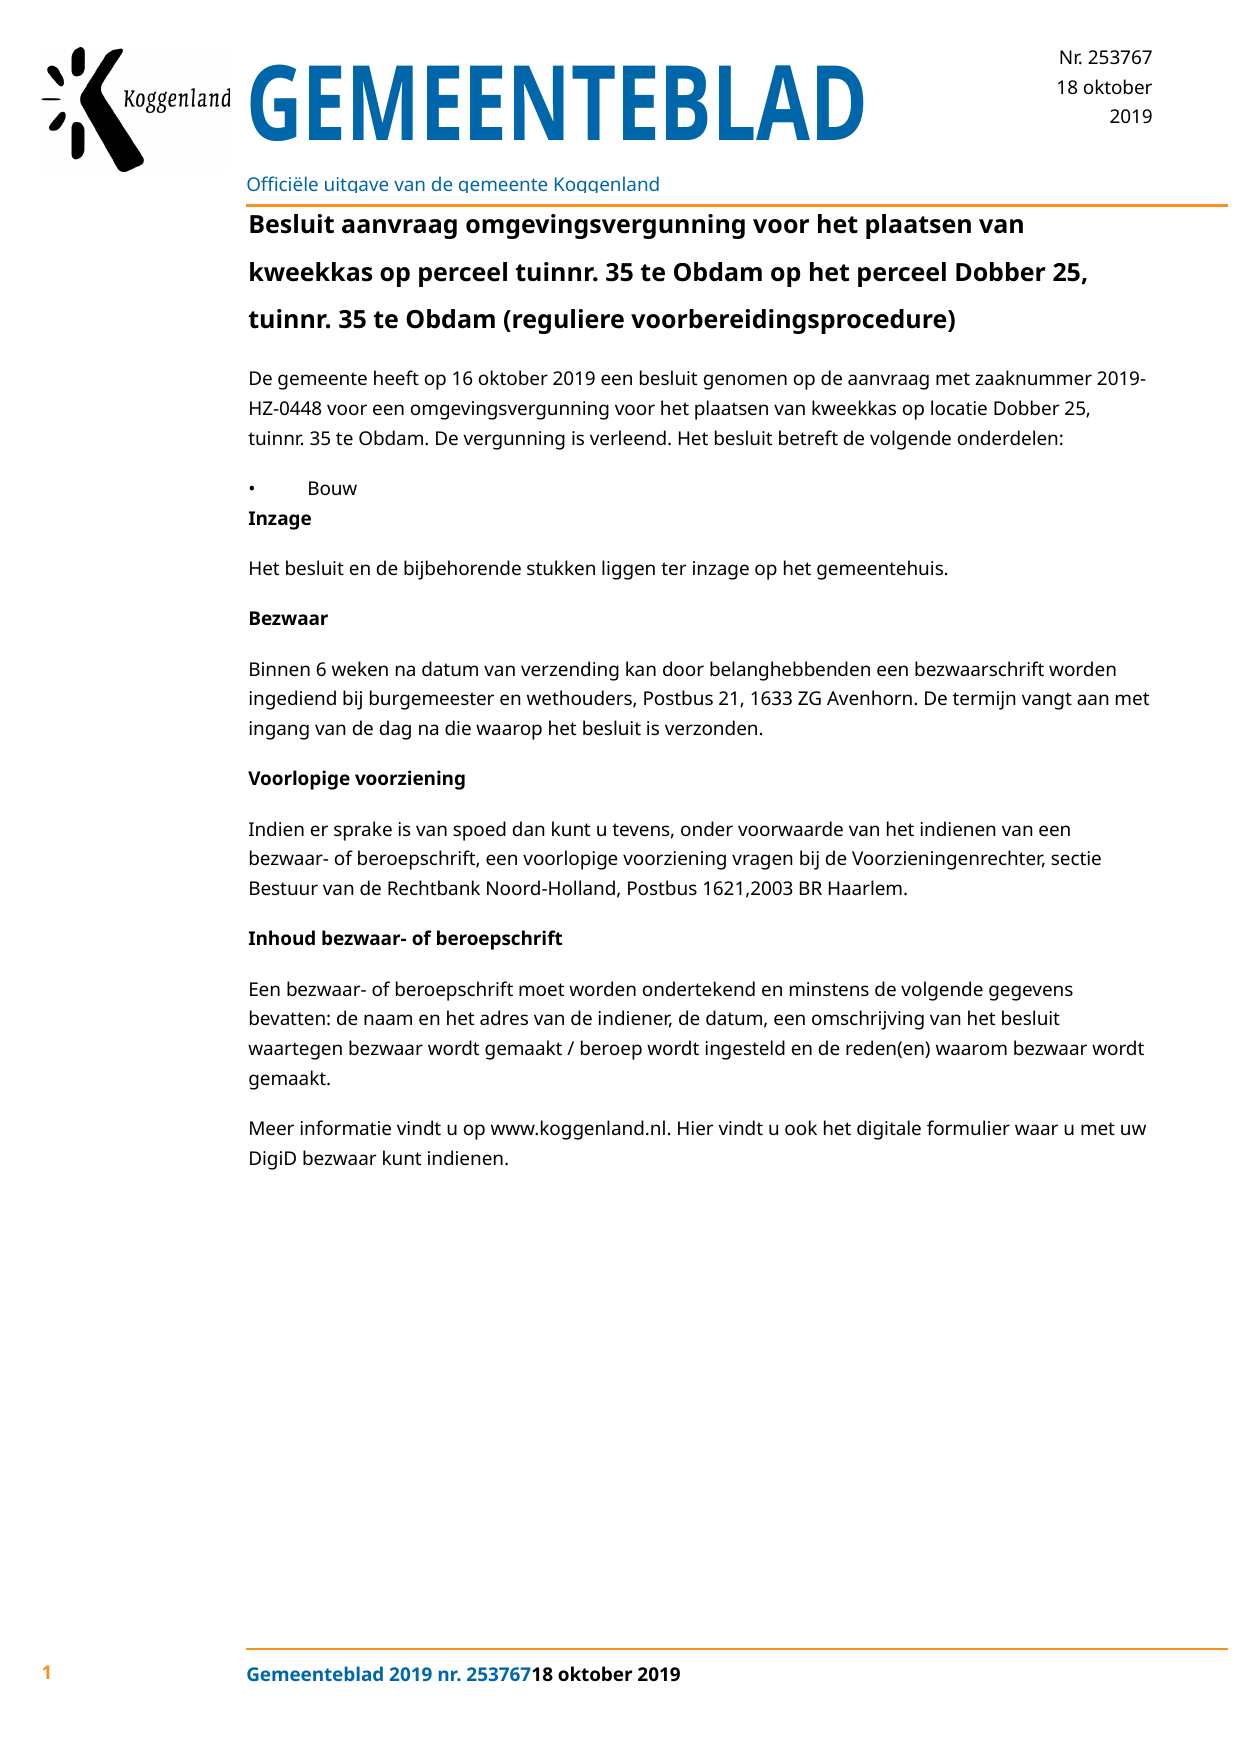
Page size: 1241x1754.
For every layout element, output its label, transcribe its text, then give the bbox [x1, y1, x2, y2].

text Voorlopige voorziening [248, 766, 1152, 791]
picture [41, 47, 231, 172]
text Bezwaar [248, 606, 1152, 631]
list Bouw [248, 475, 1152, 501]
text Besluit aanvraag omgevingsvergunning voor het plaatsen van kweekkas op perceel tuinnr. 35 te Obdam op het perceel Dobber 25, tuinnr. 35 te Obdam (reguliere voorbereidingsprocedure) [248, 207, 1152, 336]
text Inhoud bezwaar- of beroepschrift [248, 926, 1152, 951]
text Meer informatie vindt u op www.koggenland.nl. Hier vindt u ook het digitale formulier waar u met uw DigiD bezwaar kunt indienen. [248, 1115, 1152, 1170]
text De gemeente heeft op 16 oktober 2019 een besluit genomen op de aanvraag met zaaknummer 2019-HZ-0448 voor een omgevingsvergunning voor het plaatsen van kweekkas op locatie Dobber 25, tuinnr. 35 te Obdam. De vergunning is verleend. Het besluit betreft de volgende onderdelen: [248, 366, 1152, 450]
text Binnen 6 weken na datum van verzending kan door belanghebbenden een bezwaarschrift worden ingediend bij burgemeester en wethouders, Postbus 21, 1633 ZG Avenhorn. De termijn vangt aan met ingang van de dag na die waarop het besluit is verzonden. [248, 656, 1152, 741]
text Een bezwaar- of beroepschrift moet worden ondertekend en minstens de volgende gegevens bevatten: de naam en het adres van de indiener, de datum, een omschrijving van het besluit waartegen bezwaar wordt gemaakt / beroep wordt ingesteld en de reden(en) waarom bezwaar wordt gemaakt. [248, 976, 1152, 1090]
text Indien er sprake is van spoed dan kunt u tevens, onder voorwaarde van het indienen van een bezwaar- of beroepschrift, een voorlopige voorziening vragen bij de Voorzieningenrechter, sectie Bestuur van de Rechtbank Noord-Holland, Postbus 1621,2003 BR Haarlem. [248, 816, 1152, 901]
text Inzage [248, 505, 1152, 530]
text Het besluit en de bijbehorende stukken liggen ter inzage op het gemeentehuis. [248, 555, 1152, 581]
